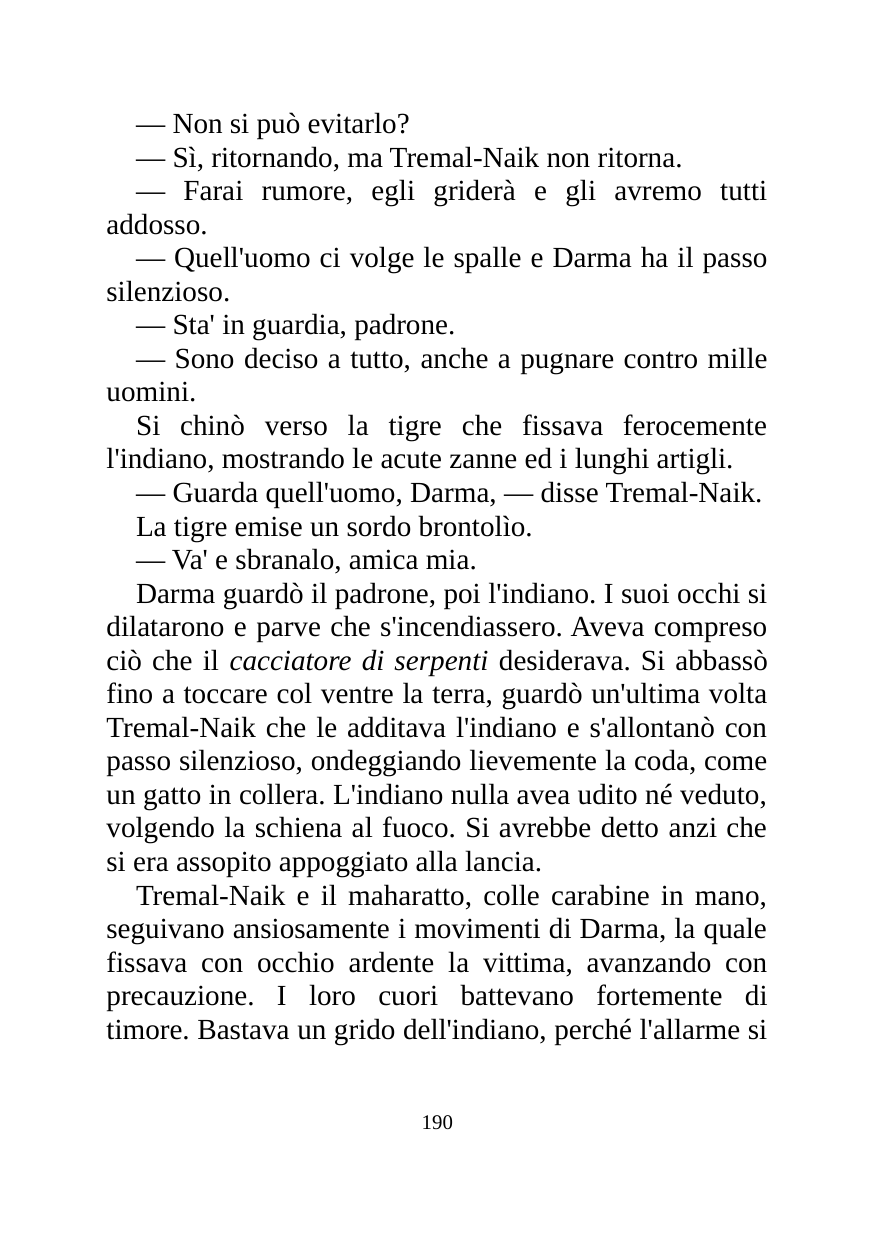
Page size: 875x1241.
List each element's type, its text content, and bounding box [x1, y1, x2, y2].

text La tigre emise un sordo brontolìo. [106, 509, 768, 542]
text — Sì, ritornando, ma Tremal-Naik non ritorna. [106, 140, 768, 173]
text — Farai rumore, egli griderà e gli avremo tutti addosso. [106, 173, 768, 240]
text Tremal-Naik e il maharatto, colle carabine in mano, seguivano ansiosamente i movimenti di Darma, la quale fissava con occhio ardente la vittima, avanzando con precauzione. I loro cuori battevano fortemente di timore. Bastava un grido dell'indiano, perché l'allarme si [106, 878, 768, 1045]
text — Va' e sbranalo, amica mia. [106, 542, 768, 576]
text — Sta' in guardia, padrone. [106, 307, 768, 341]
text — Non si può evitarlo? [106, 106, 768, 140]
text — Guarda quell'uomo, Darma, — disse Tremal-Naik. [106, 475, 768, 509]
text — Quell'uomo ci volge le spalle e Darma ha il passo silenzioso. [106, 240, 768, 307]
text Si chinò verso la tigre che fissava ferocemente l'indiano, mostrando le acute zanne ed i lunghi artigli. [106, 408, 768, 475]
text — Sono deciso a tutto, anche a pugnare contro mille uomini. [106, 341, 768, 408]
text Darma guardò il padrone, poi l'indiano. I suoi occhi si dilatarono e parve che s'incendiassero. Aveva compreso ciò che il cacciatore di serpenti desiderava. Si abbassò fino a toccare col ventre la terra, guardò un'ultima volta Tremal-Naik che le additava l'indiano e s'allontanò con passo silenzioso, ondeggiando lievemente la coda, come un gatto in collera. L'indiano nulla avea udito né veduto, volgendo la schiena al fuoco. Si avrebbe detto anzi che si era assopito appoggiato alla lancia. [106, 576, 768, 878]
